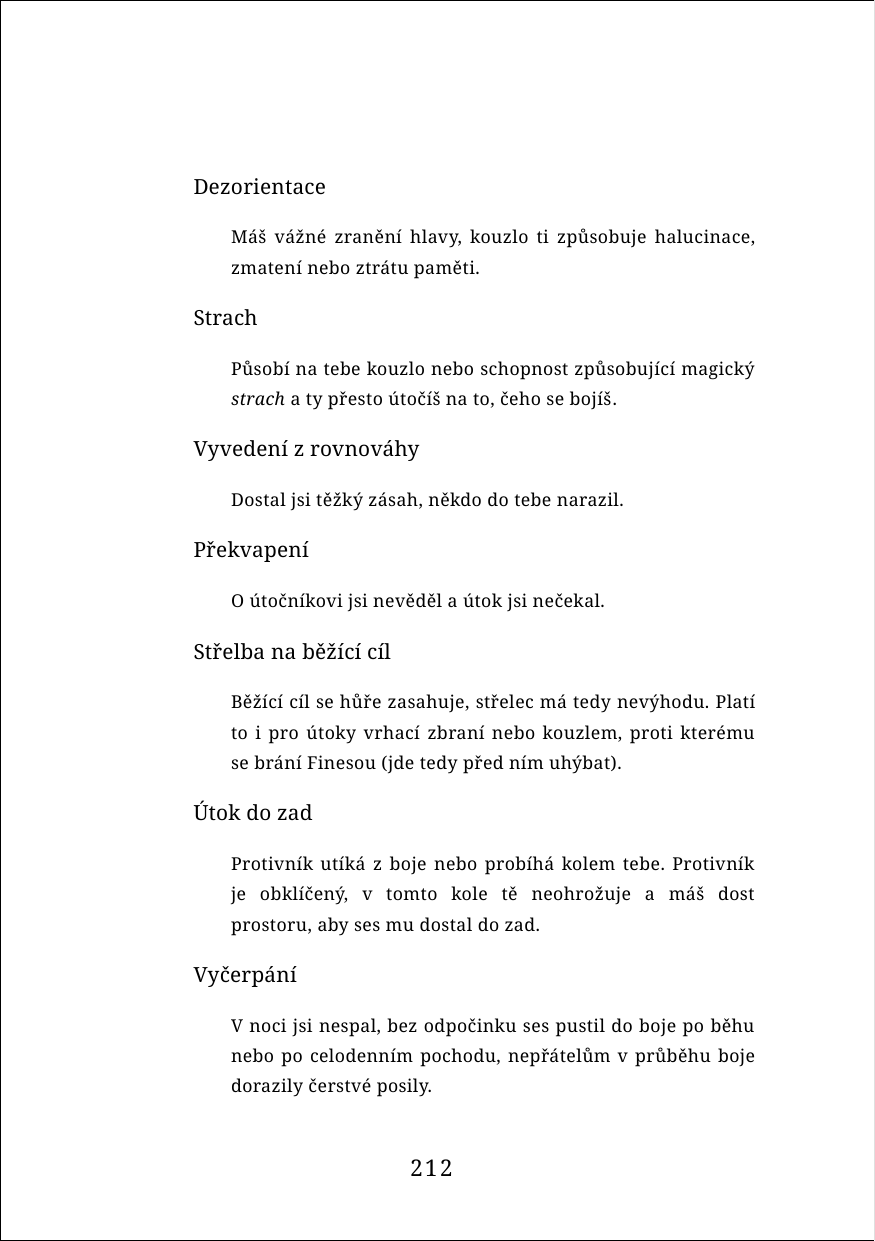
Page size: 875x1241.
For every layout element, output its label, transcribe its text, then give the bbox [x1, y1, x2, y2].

list Působí na tebe kouzlo nebo schopnost způsobující magický strach a ty přesto útočíš na to, čeho se bojíš. [193, 356, 756, 411]
list Vyvedení z rovnováhy [156, 434, 756, 463]
list V noci jsi nespal, bez odpočinku ses pustil do boje po běhu nebo po celodenním pochodu, nepřátelům v průběhu boje dorazily čerstvé posily. [193, 1013, 756, 1098]
list Běžící cíl se hůře zasahuje, střelec má tedy nevýhodu. Platí to i pro útoky vrhací zbraní nebo kouzlem, proti kterému se brání Finesou (jde tedy před ním uhýbat). [193, 690, 756, 774]
list Útok do zad [156, 798, 756, 827]
list Dostal jsi těžký zásah, někdo do tebe narazil. [193, 488, 756, 512]
list Střelba na běžící cíl [156, 637, 756, 665]
list Překvapení [156, 536, 756, 564]
list Dezorientace [156, 172, 756, 200]
list Máš vážné zranění hlavy, kouzlo ti způsobuje halucinace, zmatení nebo ztrátu paměti. [193, 225, 756, 279]
list Protivník utíká z boje nebo probíhá kolem tebe. Protivník je obklíčený, v tomto kole tě neohrožuje a máš dost prostoru, aby ses mu dostal do zad. [193, 852, 756, 936]
list Vyčerpání [156, 960, 756, 988]
list Strach [156, 303, 756, 332]
list O útočníkovi jsi nevěděl a útok jsi nečekal. [193, 589, 756, 613]
